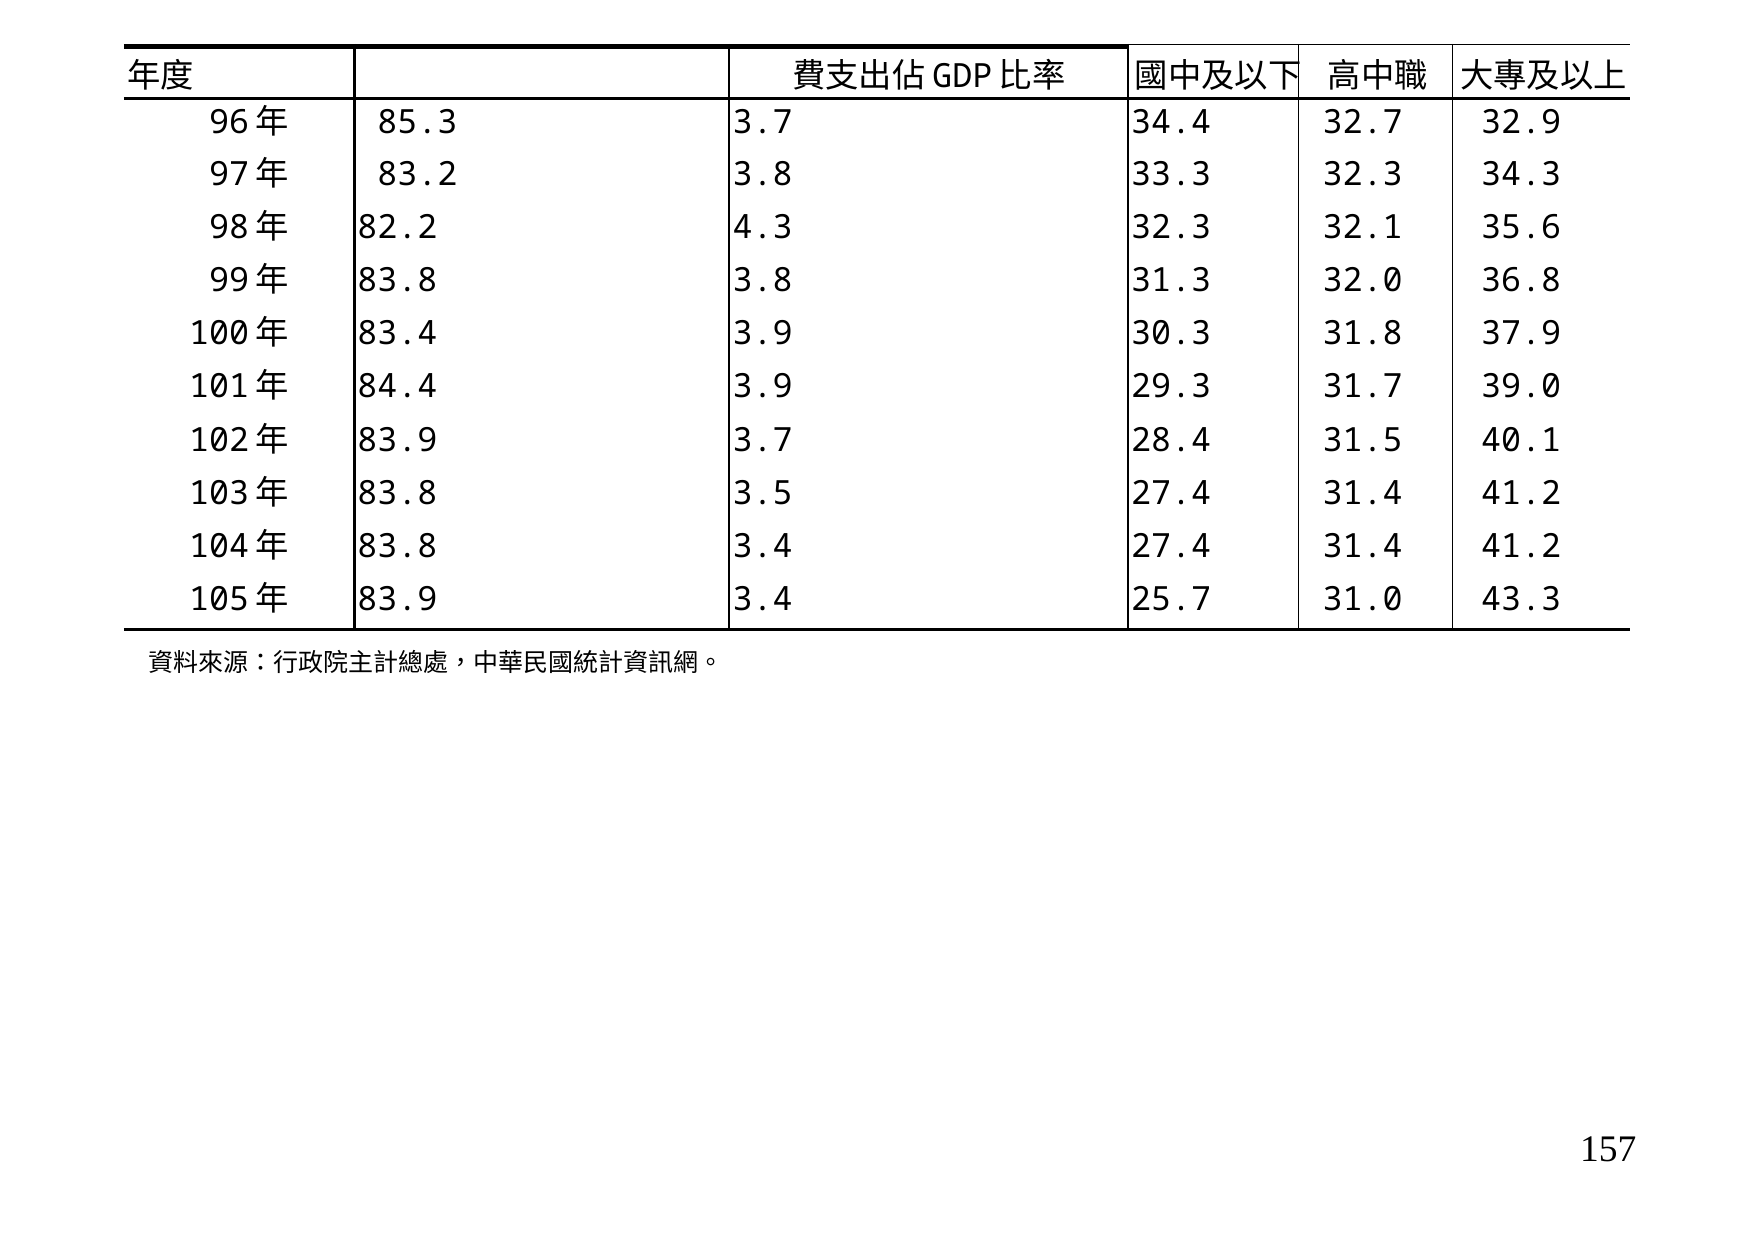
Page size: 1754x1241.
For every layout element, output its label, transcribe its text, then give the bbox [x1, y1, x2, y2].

table_cell 83.8 [356, 469, 728, 522]
table_cell 27.4 [1129, 522, 1298, 575]
table_cell 98年 [124, 203, 353, 256]
table_cell 40.1 [1453, 416, 1630, 469]
table_cell 31.4 [1299, 522, 1452, 575]
table_cell 32.3 [1129, 203, 1298, 256]
table_cell 37.9 [1453, 310, 1630, 363]
table_cell 3.4 [730, 575, 1127, 628]
table_cell 31.5 [1299, 416, 1452, 469]
table_cell 41.2 [1453, 469, 1630, 522]
table_cell 32.1 [1299, 203, 1452, 256]
table_cell 3.9 [730, 363, 1127, 416]
text 資料來源：行政院主計總處，中華民國統計資訊網。 [148, 643, 1551, 679]
table_cell 83.8 [356, 256, 728, 309]
table_cell 41.2 [1453, 522, 1630, 575]
table_header 費支出佔GDP比率 [730, 49, 1127, 97]
table_cell 3.8 [730, 256, 1127, 309]
table_cell 34.4 [1129, 100, 1298, 150]
table_cell 96年 [124, 100, 353, 150]
table_cell 85.3 [356, 100, 728, 150]
table_cell 27.4 [1129, 469, 1298, 522]
table_cell 83.8 [356, 522, 728, 575]
table_cell 29.3 [1129, 363, 1298, 416]
table_cell 32.3 [1299, 150, 1452, 203]
table_cell 4.3 [730, 203, 1127, 256]
table_cell 3.8 [730, 150, 1127, 203]
table_cell 83.4 [356, 310, 728, 363]
table_cell 103年 [124, 469, 353, 522]
table_cell 104年 [124, 522, 353, 575]
table_cell 83.9 [356, 416, 728, 469]
table_cell 84.4 [356, 363, 728, 416]
table_cell 31.8 [1299, 310, 1452, 363]
table_cell 28.4 [1129, 416, 1298, 469]
table_cell 3.7 [730, 100, 1127, 150]
table_cell 31.4 [1299, 469, 1452, 522]
table_cell 83.9 [356, 575, 728, 628]
table_cell 32.0 [1299, 256, 1452, 309]
table_cell 30.3 [1129, 310, 1298, 363]
table_cell 3.4 [730, 522, 1127, 575]
table_cell 高中職 [1299, 45, 1452, 97]
table_header [356, 49, 728, 97]
table_cell 34.3 [1453, 150, 1630, 203]
table_cell 100年 [124, 310, 353, 363]
table_header 年度 [124, 49, 353, 97]
table_cell 31.7 [1299, 363, 1452, 416]
table_cell 3.5 [730, 469, 1127, 522]
table_cell 82.2 [356, 203, 728, 256]
table_cell 39.0 [1453, 363, 1630, 416]
table_cell 35.6 [1453, 203, 1630, 256]
table_cell 3.9 [730, 310, 1127, 363]
table_cell 105年 [124, 575, 353, 628]
table_cell 83.2 [356, 150, 728, 203]
table_cell 國中及以下 [1129, 45, 1298, 97]
table_cell 102年 [124, 416, 353, 469]
table_cell 101年 [124, 363, 353, 416]
table_cell 31.0 [1299, 575, 1452, 628]
table_cell 33.3 [1129, 150, 1298, 203]
table_cell 31.3 [1129, 256, 1298, 309]
table_cell 大專及以上 [1453, 45, 1630, 97]
table_cell 99年 [124, 256, 353, 309]
table_cell 97年 [124, 150, 353, 203]
table_cell 43.3 [1453, 575, 1630, 628]
table_cell 36.8 [1453, 256, 1630, 309]
table_cell 25.7 [1129, 575, 1298, 628]
table_cell 32.7 [1299, 100, 1452, 150]
table_cell 3.7 [730, 416, 1127, 469]
table_cell 32.9 [1453, 100, 1630, 150]
